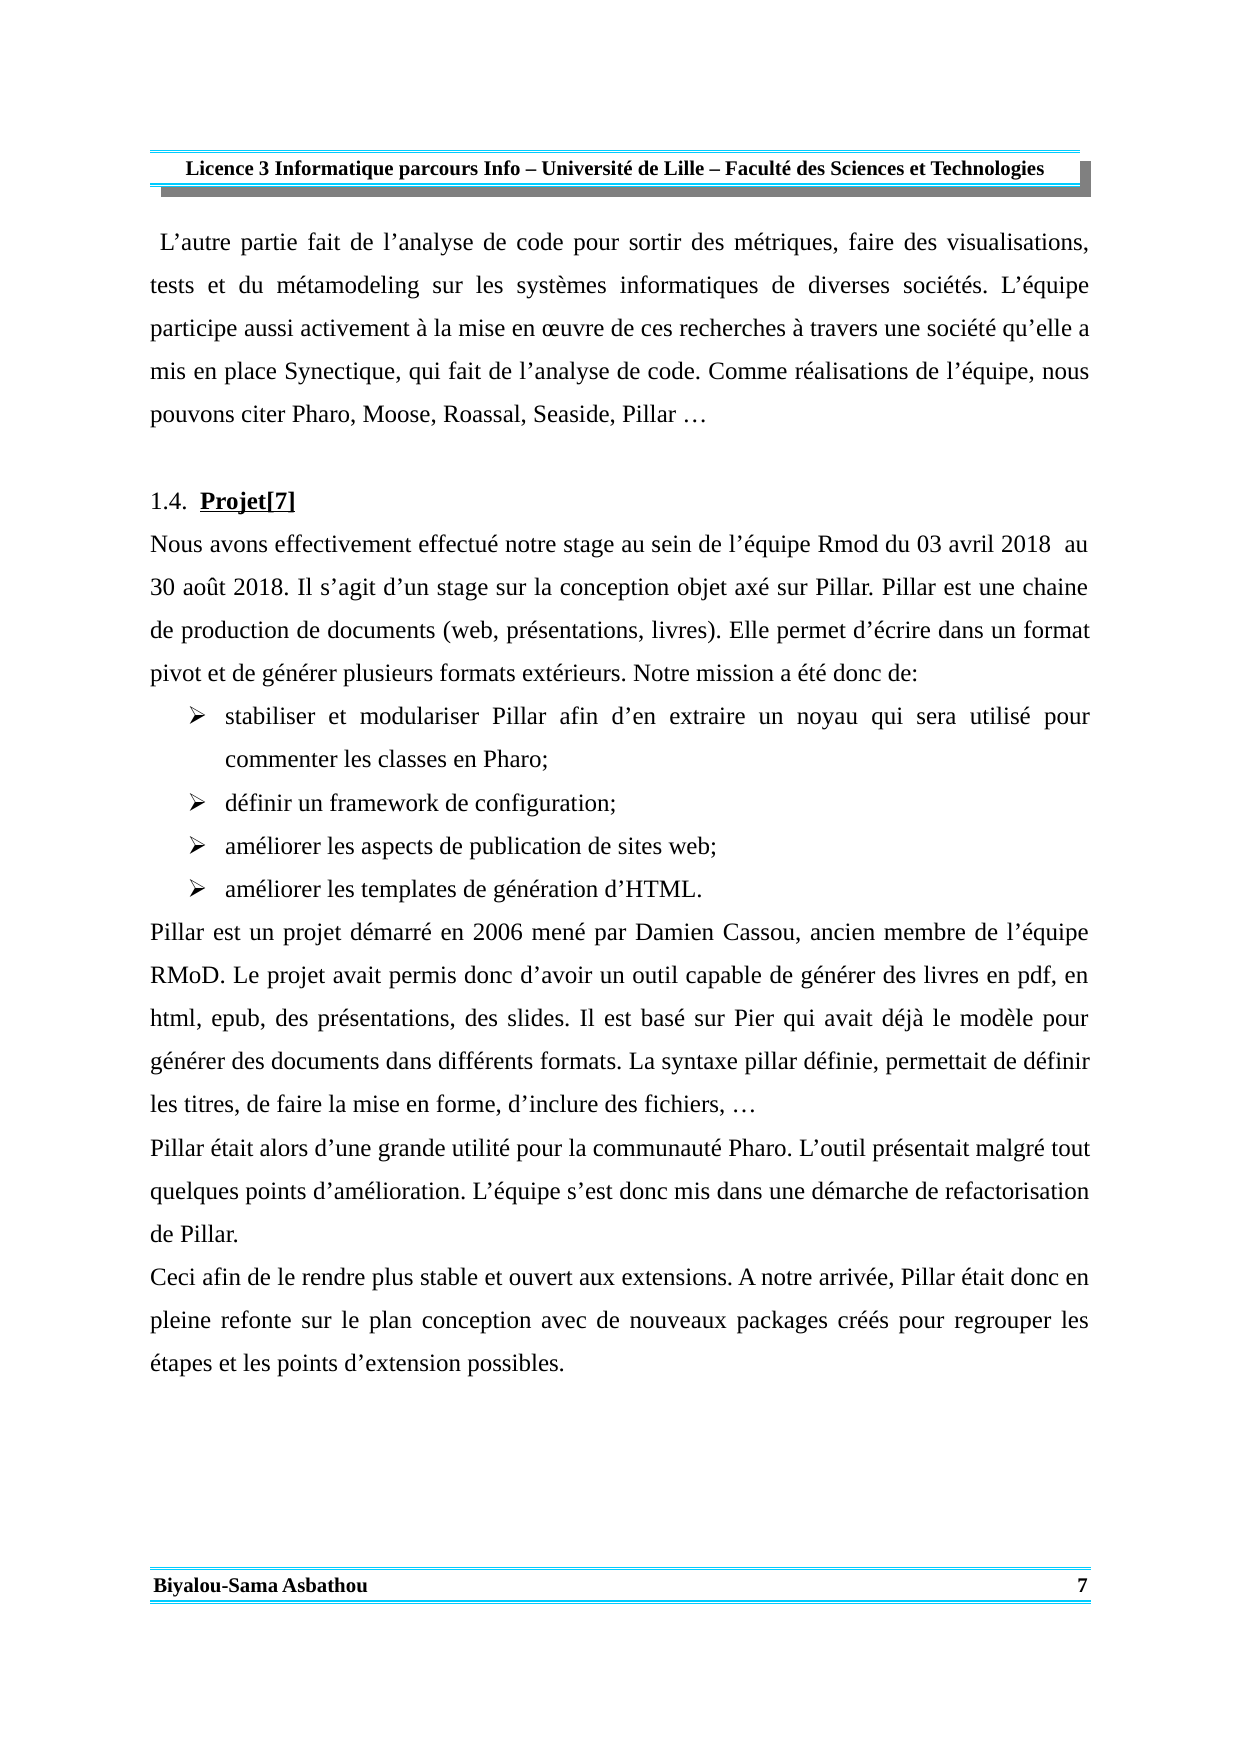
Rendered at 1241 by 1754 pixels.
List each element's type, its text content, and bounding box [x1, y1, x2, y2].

list améliorer les aspects de publication de sites web; [187, 831, 1091, 859]
text Nous avons effectivement effectué notre stage au sein de l’équipe Rmod du 03 avril 2018 au 30 août 2018. Il s’agit d’un stage sur la conception objet axé sur Pillar. Pillar est une chaine de production de documents (web, présentations, livres). Elle permet d’écrire dans un format pivot et de générer plusieurs formats extérieurs. Notre mission a été donc de: [150, 529, 1091, 687]
list stabiliser et modulariser Pillar afin d’en extraire un noyau qui sera utilisé pour commenter les classes en Pharo; [187, 701, 1091, 773]
text Pillar était alors d’une grande utilité pour la communauté Pharo. L’outil présentait malgré tout quelques points d’amélioration. L’équipe s’est donc mis dans une démarche de refactorisation de Pillar. [150, 1133, 1091, 1248]
text L’autre partie fait de l’analyse de code pour sortir des métriques, faire des visualisations, tests et du métamodeling sur les systèmes informatiques de diverses sociétés. L’équipe participe aussi activement à la mise en œuvre de ces recherches à travers une société qu’elle a mis en place Synectique, qui fait de l’analyse de code. Comme réalisations de l’équipe, nous pouvons citer Pharo, Moose, Roassal, Seaside, Pillar … [150, 227, 1091, 428]
text Pillar est un projet démarré en 2006 mené par Damien Cassou, ancien membre de l’équipe RMoD. Le projet avait permis donc d’avoir un outil capable de générer des livres en pdf, en html, epub, des présentations, des slides. Il est basé sur Pier qui avait déjà le modèle pour générer des documents dans différents formats. La syntaxe pillar définie, permettait de définir les titres, de faire la mise en forme, d’inclure des fichiers, … [150, 917, 1091, 1118]
list définir un framework de configuration; [187, 788, 1091, 816]
text 1.4. Projet[7] [150, 486, 1091, 514]
list améliorer les templates de génération d’HTML. [187, 874, 1091, 903]
text Ceci afin de le rendre plus stable et ouvert aux extensions. A notre arrivée, Pillar était donc en pleine refonte sur le plan conception avec de nouveaux packages créés pour regrouper les étapes et les points d’extension possibles. [150, 1262, 1091, 1377]
